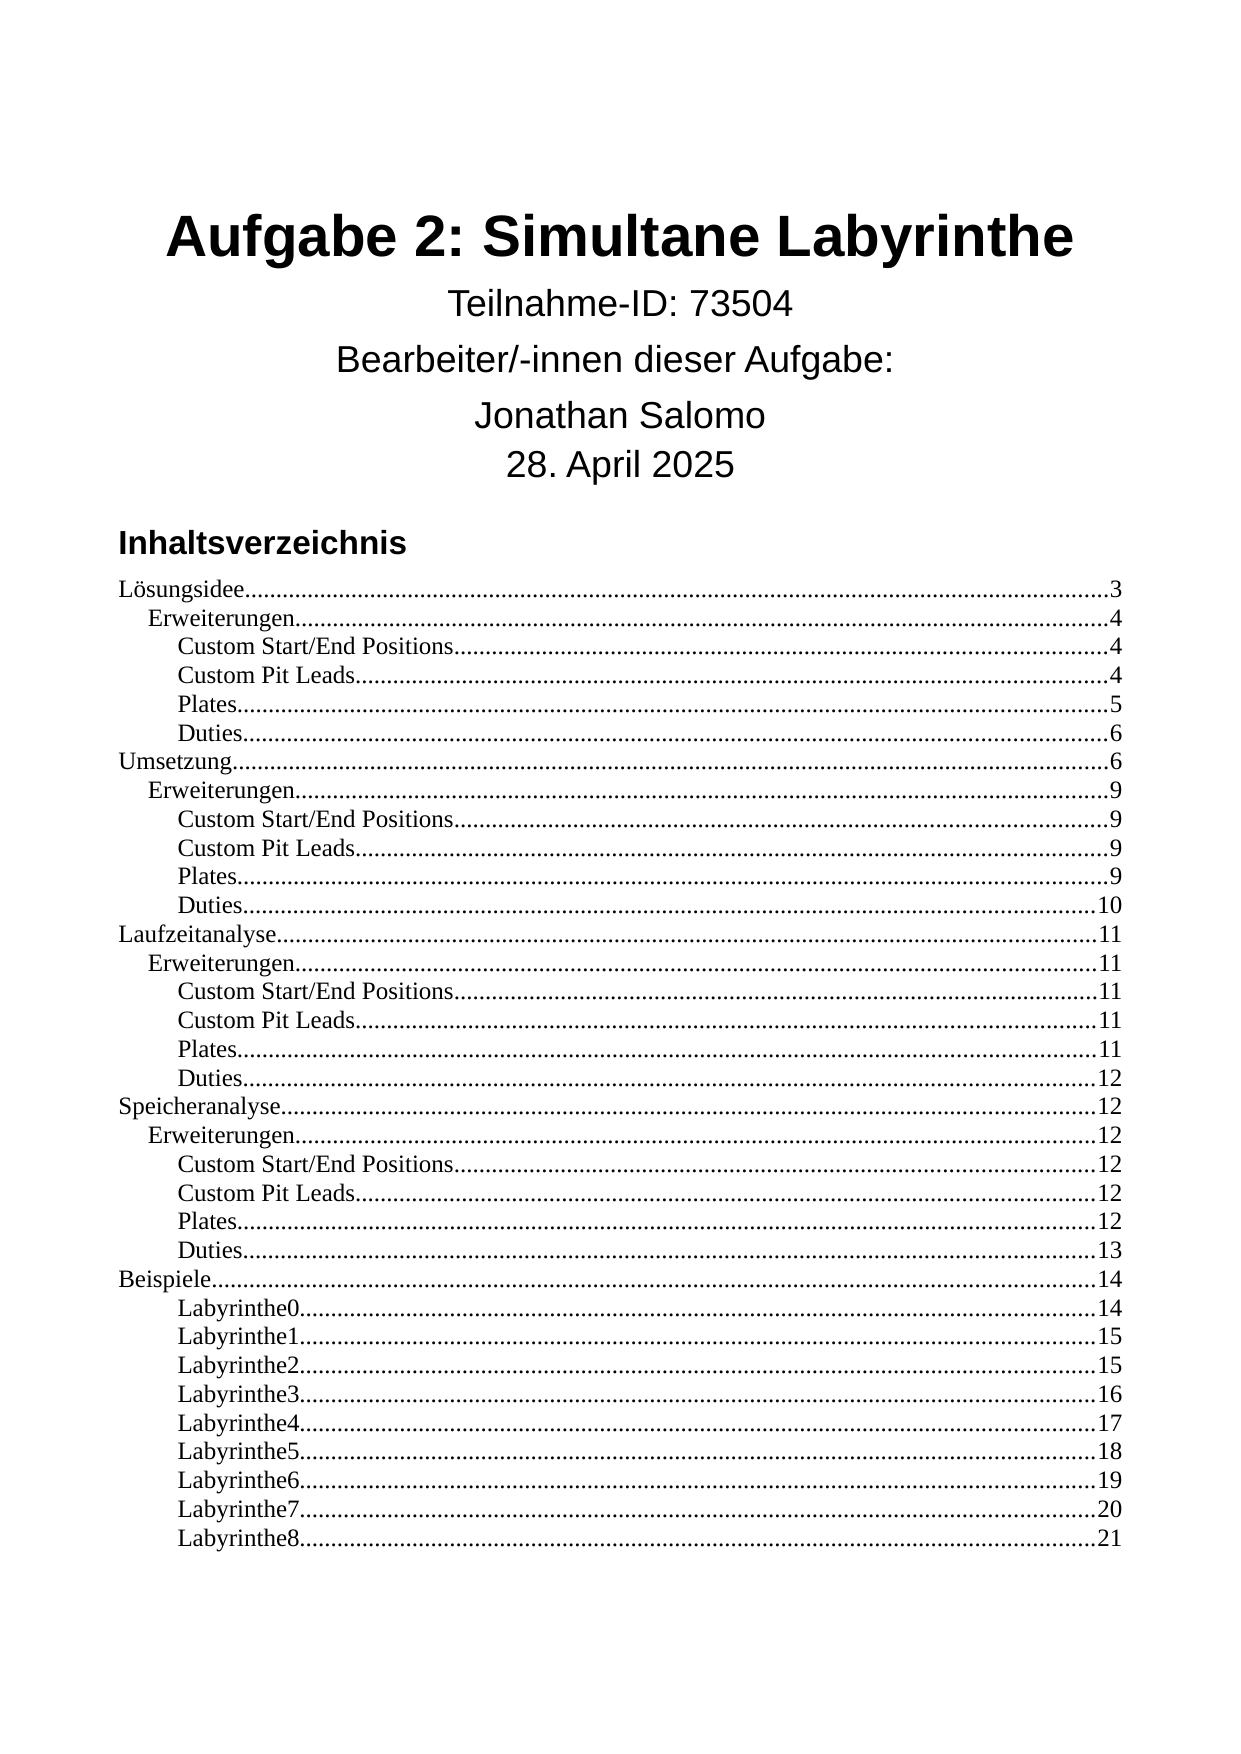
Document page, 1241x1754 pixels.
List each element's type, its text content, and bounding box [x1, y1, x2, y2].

text Plates 5 [177, 689, 1122, 718]
text Custom Pit Leads 12 [177, 1178, 1122, 1206]
text Labyrinthe8 21 [177, 1523, 1122, 1551]
text Beispiele 14 [118, 1264, 1122, 1293]
text Custom Pit Leads 9 [177, 833, 1122, 861]
text Erweiterungen 11 [148, 948, 1122, 976]
text Labyrinthe7 20 [177, 1494, 1122, 1523]
text Duties 13 [177, 1235, 1122, 1264]
text Custom Pit Leads 11 [177, 1005, 1122, 1034]
text Plates 12 [177, 1206, 1122, 1235]
text Duties 10 [177, 890, 1122, 919]
text Custom Start/End Positions 4 [177, 631, 1122, 660]
subtitle Inhaltsverzeichnis [118, 523, 1122, 561]
text Jonathan Salomo [118, 393, 1122, 436]
text Lösungsidee 3 [118, 574, 1122, 603]
text Plates 9 [177, 861, 1122, 890]
text Speicheranalyse 12 [118, 1091, 1122, 1120]
text Teilnahme-ID: 73504 [118, 281, 1122, 324]
text Plates 11 [177, 1034, 1122, 1063]
title Aufgabe 2: Simultane Labyrinthe [118, 202, 1122, 269]
text Labyrinthe6 19 [177, 1465, 1122, 1494]
text Umsetzung 6 [118, 746, 1122, 775]
text Erweiterungen 4 [148, 603, 1122, 631]
subtitle Bearbeiter/-innen dieser Aufgabe: [118, 337, 1122, 380]
text Labyrinthe2 15 [177, 1350, 1122, 1379]
text Duties 6 [177, 718, 1122, 746]
subtitle 28. April 2025 [118, 442, 1122, 485]
text Labyrinthe1 15 [177, 1321, 1122, 1350]
text Laufzeitanalyse 11 [118, 919, 1122, 948]
text Custom Start/End Positions 9 [177, 804, 1122, 833]
text Labyrinthe5 18 [177, 1436, 1122, 1465]
text Erweiterungen 9 [148, 775, 1122, 804]
text Duties 12 [177, 1063, 1122, 1091]
text Custom Pit Leads 4 [177, 660, 1122, 689]
text Custom Start/End Positions 12 [177, 1149, 1122, 1178]
text Custom Start/End Positions 11 [177, 976, 1122, 1005]
text Labyrinthe0 14 [177, 1293, 1122, 1321]
text Labyrinthe4 17 [177, 1408, 1122, 1436]
text Labyrinthe3 16 [177, 1379, 1122, 1408]
text Erweiterungen 12 [148, 1120, 1122, 1149]
